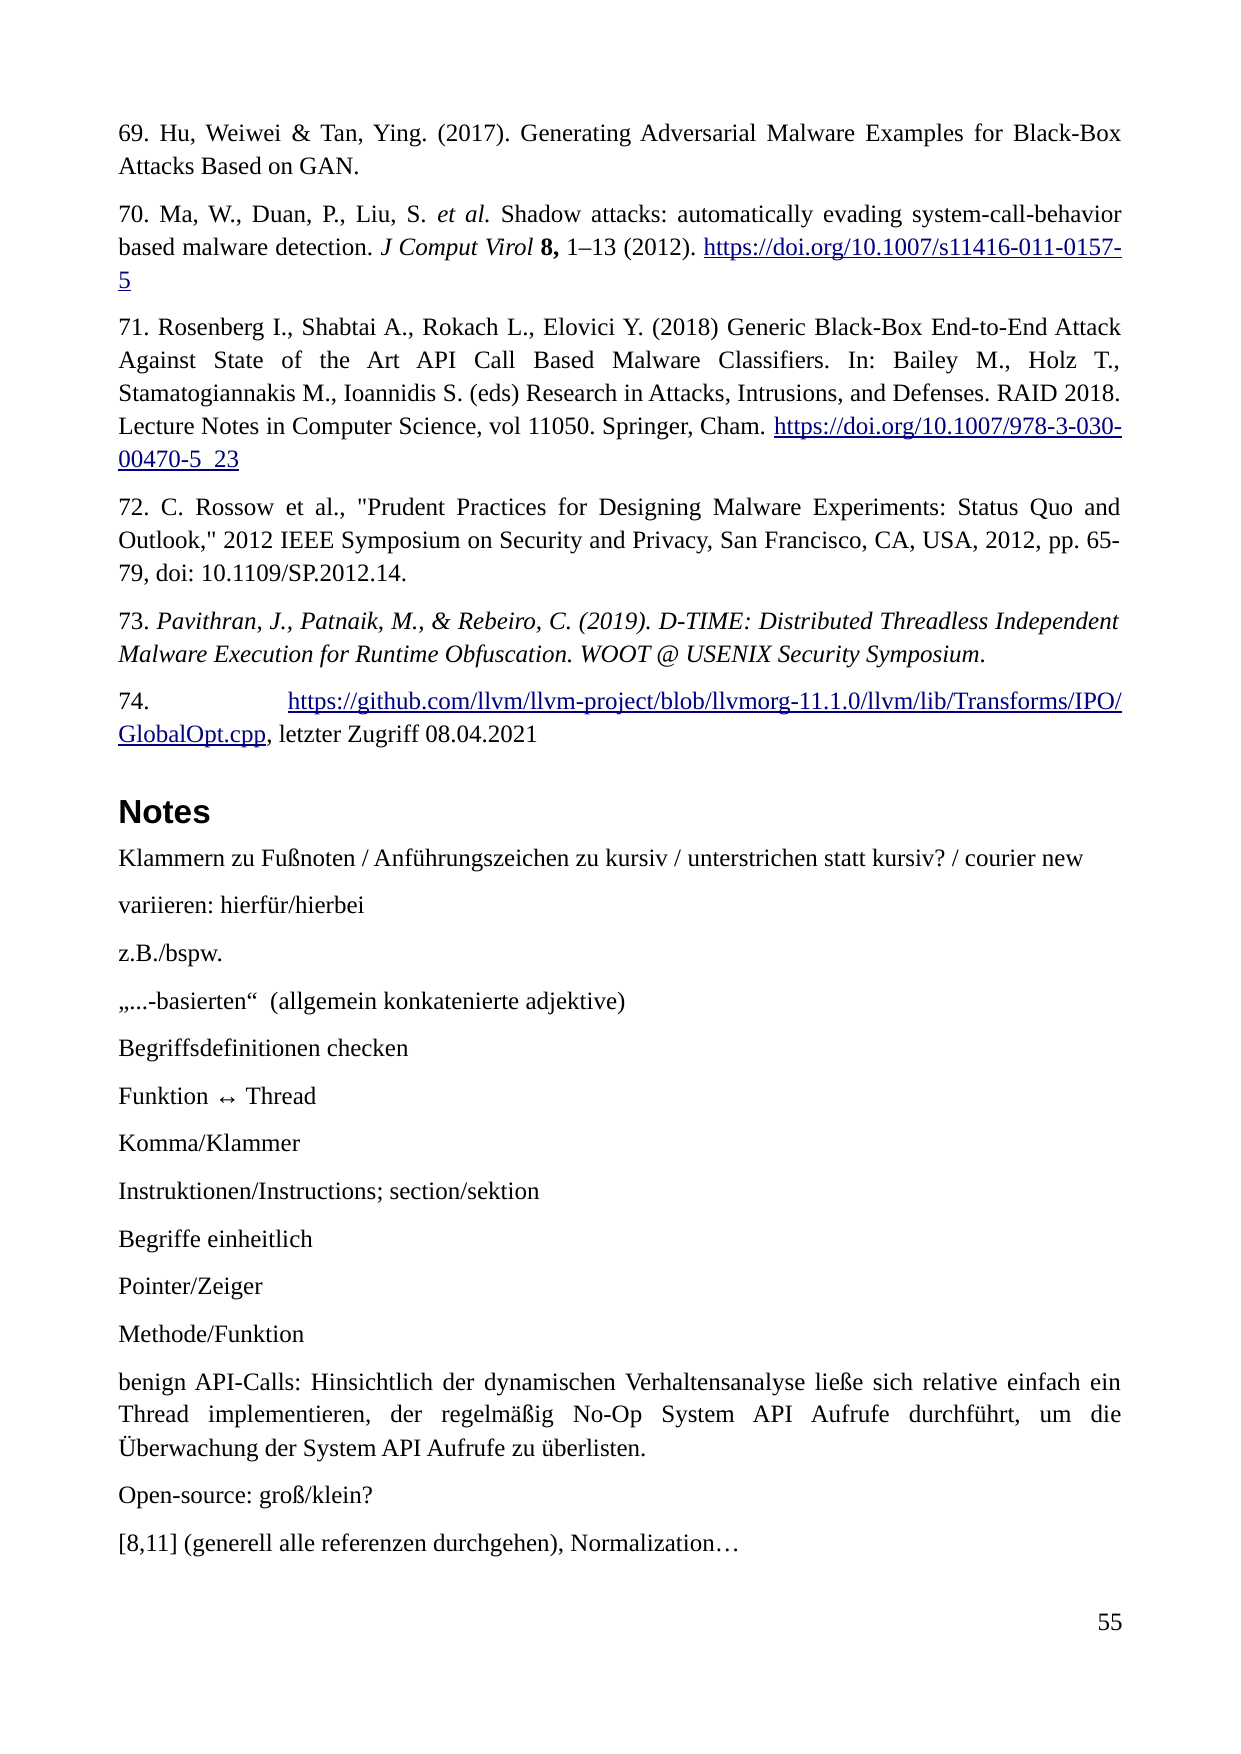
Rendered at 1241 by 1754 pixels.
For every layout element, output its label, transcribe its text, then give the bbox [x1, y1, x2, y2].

text 74. https://github.com/llvm/llvm-project/blob/llvmorg-11.1.0/llvm/lib/Transforms/IPO/GlobalOpt.cpp, letzter Zugriff 08.04.2021 [118, 686, 1122, 748]
text 72. C. Rossow et al., "Prudent Practices for Designing Malware Experiments: Status Quo and Outlook," 2012 IEEE Symposium on Security and Privacy, San Francisco, CA, USA, 2012, pp. 65-79, doi: 10.1109/SP.2012.14. [118, 492, 1122, 587]
text Klammern zu Fußnoten / Anführungszeichen zu kursiv / unterstrichen statt kursiv? / courier new [118, 843, 1122, 872]
text Funktion ↔ Thread [118, 1081, 1122, 1110]
text 71. Rosenberg I., Shabtai A., Rokach L., Elovici Y. (2018) Generic Black-Box End-to-End Attack Against State of the Art API Call Based Malware Classifiers. In: Bailey M., Holz T., Stamatogiannakis M., Ioannidis S. (eds) Research in Attacks, Intrusions, and Defenses. RAID 2018. Lecture Notes in Computer Science, vol 11050. Springer, Cham. https://doi.org/10.1007/978-3-030-00470-5_23 [118, 312, 1122, 473]
text Begriffsdefinitionen checken [118, 1033, 1122, 1062]
text 73. Pavithran, J., Patnaik, M., & Rebeiro, C. (2019). D-TIME: Distributed Threadless Independent Malware Execution for Runtime Obfuscation. WOOT @ USENIX Security Symposium. [118, 606, 1122, 667]
text z.B./bspw. [118, 938, 1122, 967]
text benign API-Calls: Hinsichtlich der dynamischen Verhaltensanalyse ließe sich relative einfach ein Thread implementieren, der regelmäßig No-Op System API Aufrufe durchführt, um die Überwachung der System API Aufrufe zu überlisten. [118, 1367, 1122, 1461]
text variieren: hierfür/hierbei [118, 891, 1122, 919]
text Pointer/Zeiger [118, 1271, 1122, 1300]
text Open-source: groß/klein? [118, 1480, 1122, 1509]
text 70. Ma, W., Duan, P., Liu, S. et al. Shadow attacks: automatically evading system-call-behavior based malware detection. J Comput Virol 8, 1–13 (2012). https://doi.org/10.1007/s11416-011-0157-5 [118, 199, 1122, 293]
text Komma/Klammer [118, 1128, 1122, 1157]
text 69. Hu, Weiwei & Tan, Ying. (2017). Generating Adversarial Malware Examples for Black-Box Attacks Based on GAN. [118, 118, 1122, 180]
text [8,11] (generell alle referenzen durchgehen), Normalization… [118, 1528, 1122, 1557]
text „...-basierten“ (allgemein konkatenierte adjektive) [118, 986, 1122, 1014]
text Instruktionen/Instructions; section/sektion [118, 1176, 1122, 1205]
subtitle Notes [118, 792, 1122, 830]
text Begriffe einheitlich [118, 1224, 1122, 1252]
text Methode/Funktion [118, 1319, 1122, 1348]
